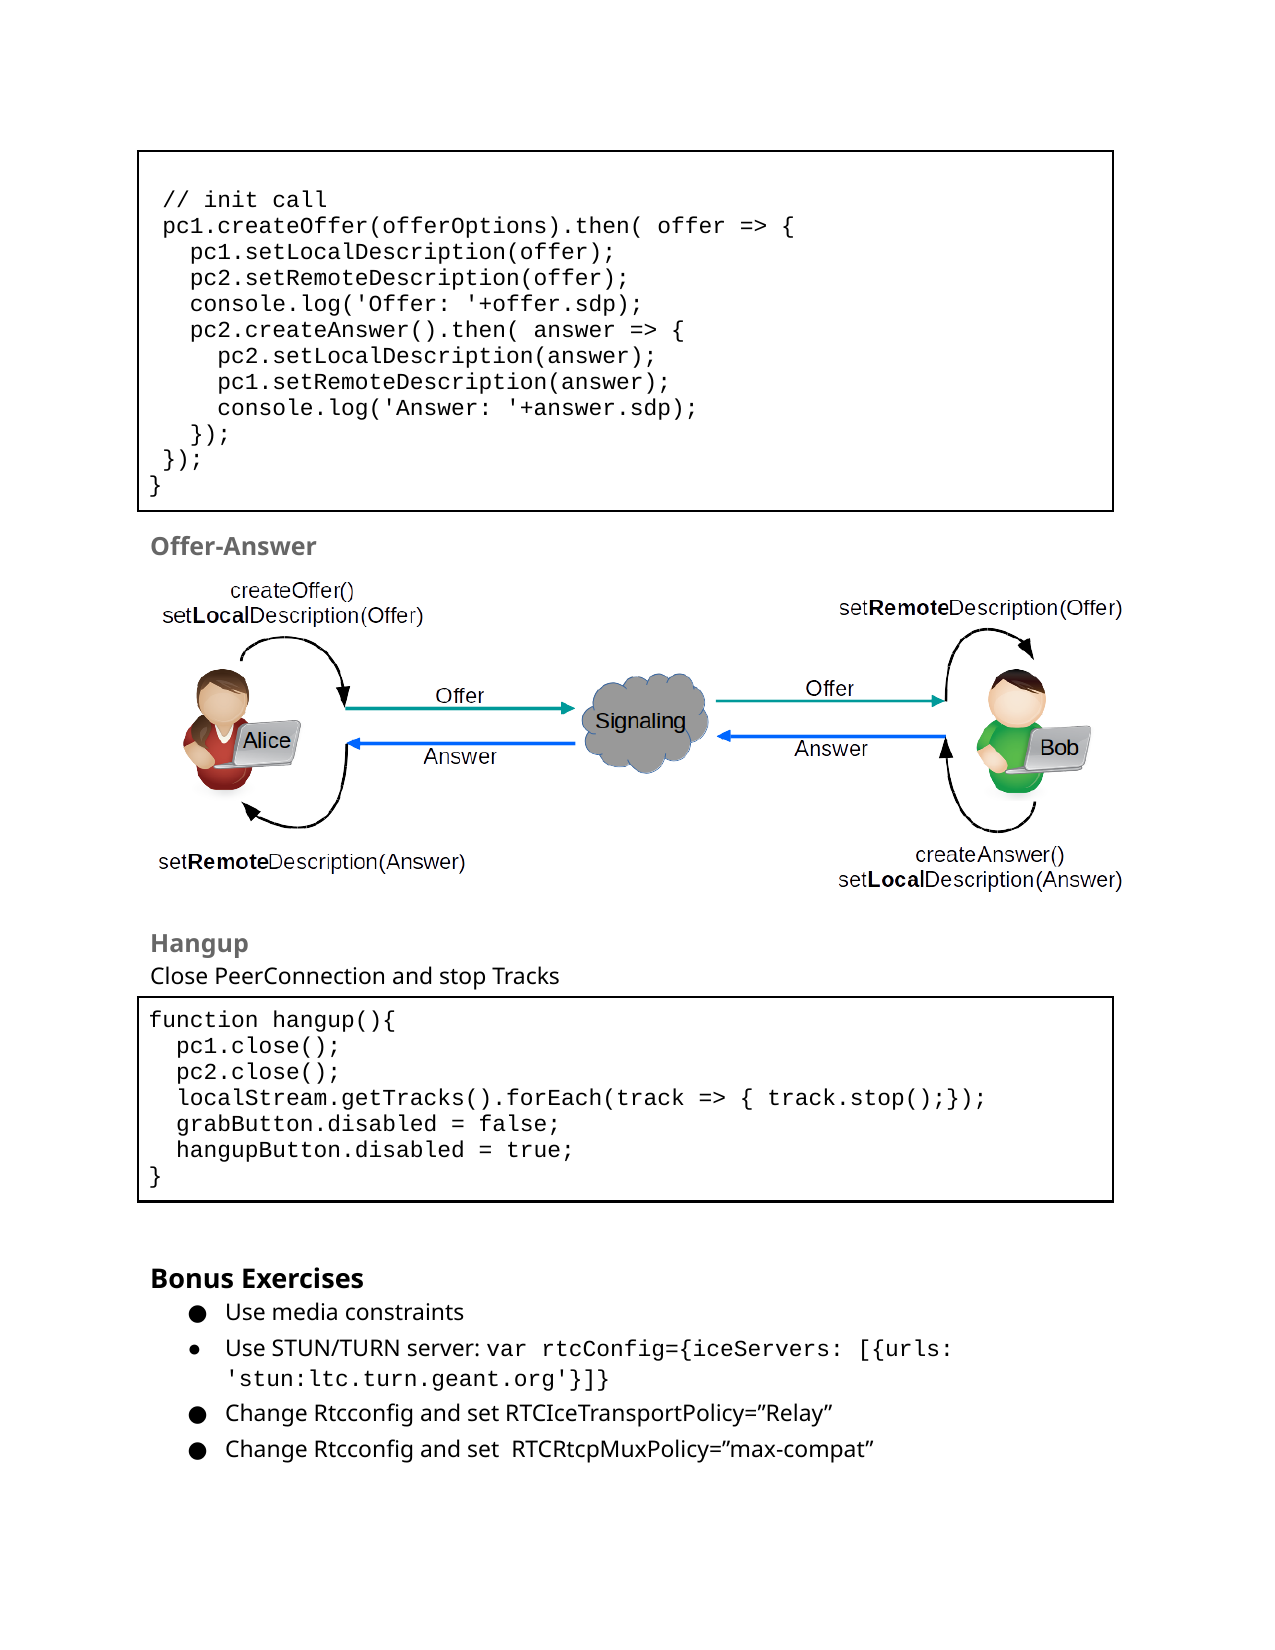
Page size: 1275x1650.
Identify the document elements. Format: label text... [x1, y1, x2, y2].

list Change Rtcconfig and set RTCIceTransportPolicy=”Relay” [187, 1397, 1125, 1428]
subtitle Offer-Answer [150, 529, 1125, 562]
subtitle Bonus Exercises [150, 1259, 1125, 1296]
table_header function hangup(){ pc1.close(); pc2.close(); localStream.getTracks().forEach(track => { track.stop();}); grabButton.disabled = false; hangupButton.disabled = true; } [139, 998, 1112, 1200]
text Close PeerConnection and stop Tracks [150, 960, 1125, 991]
table_header // init call pc1.createOffer(offerOptions).then( offer => { pc1.setLocalDescription(offer); pc2.setRemoteDescription(offer); console.log('Offer: '+offer.sdp); pc2.createAnswer().then( answer => { pc2.setLocalDescription(answer); pc1.setRemoteDescription(answer); console.log('Answer: '+answer.sdp); }); }); } [139, 152, 1112, 510]
list Change Rtcconfig and set RTCRtcpMuxPolicy=”max-compat” [187, 1433, 1125, 1464]
picture [150, 562, 1125, 905]
list Use STUN/TURN server: var rtcConfig={iceServers: [{urls: 'stun:ltc.turn.geant.org'}]} [187, 1332, 1125, 1393]
subtitle Hangup [150, 926, 1125, 960]
list Use media constraints [187, 1296, 1125, 1327]
